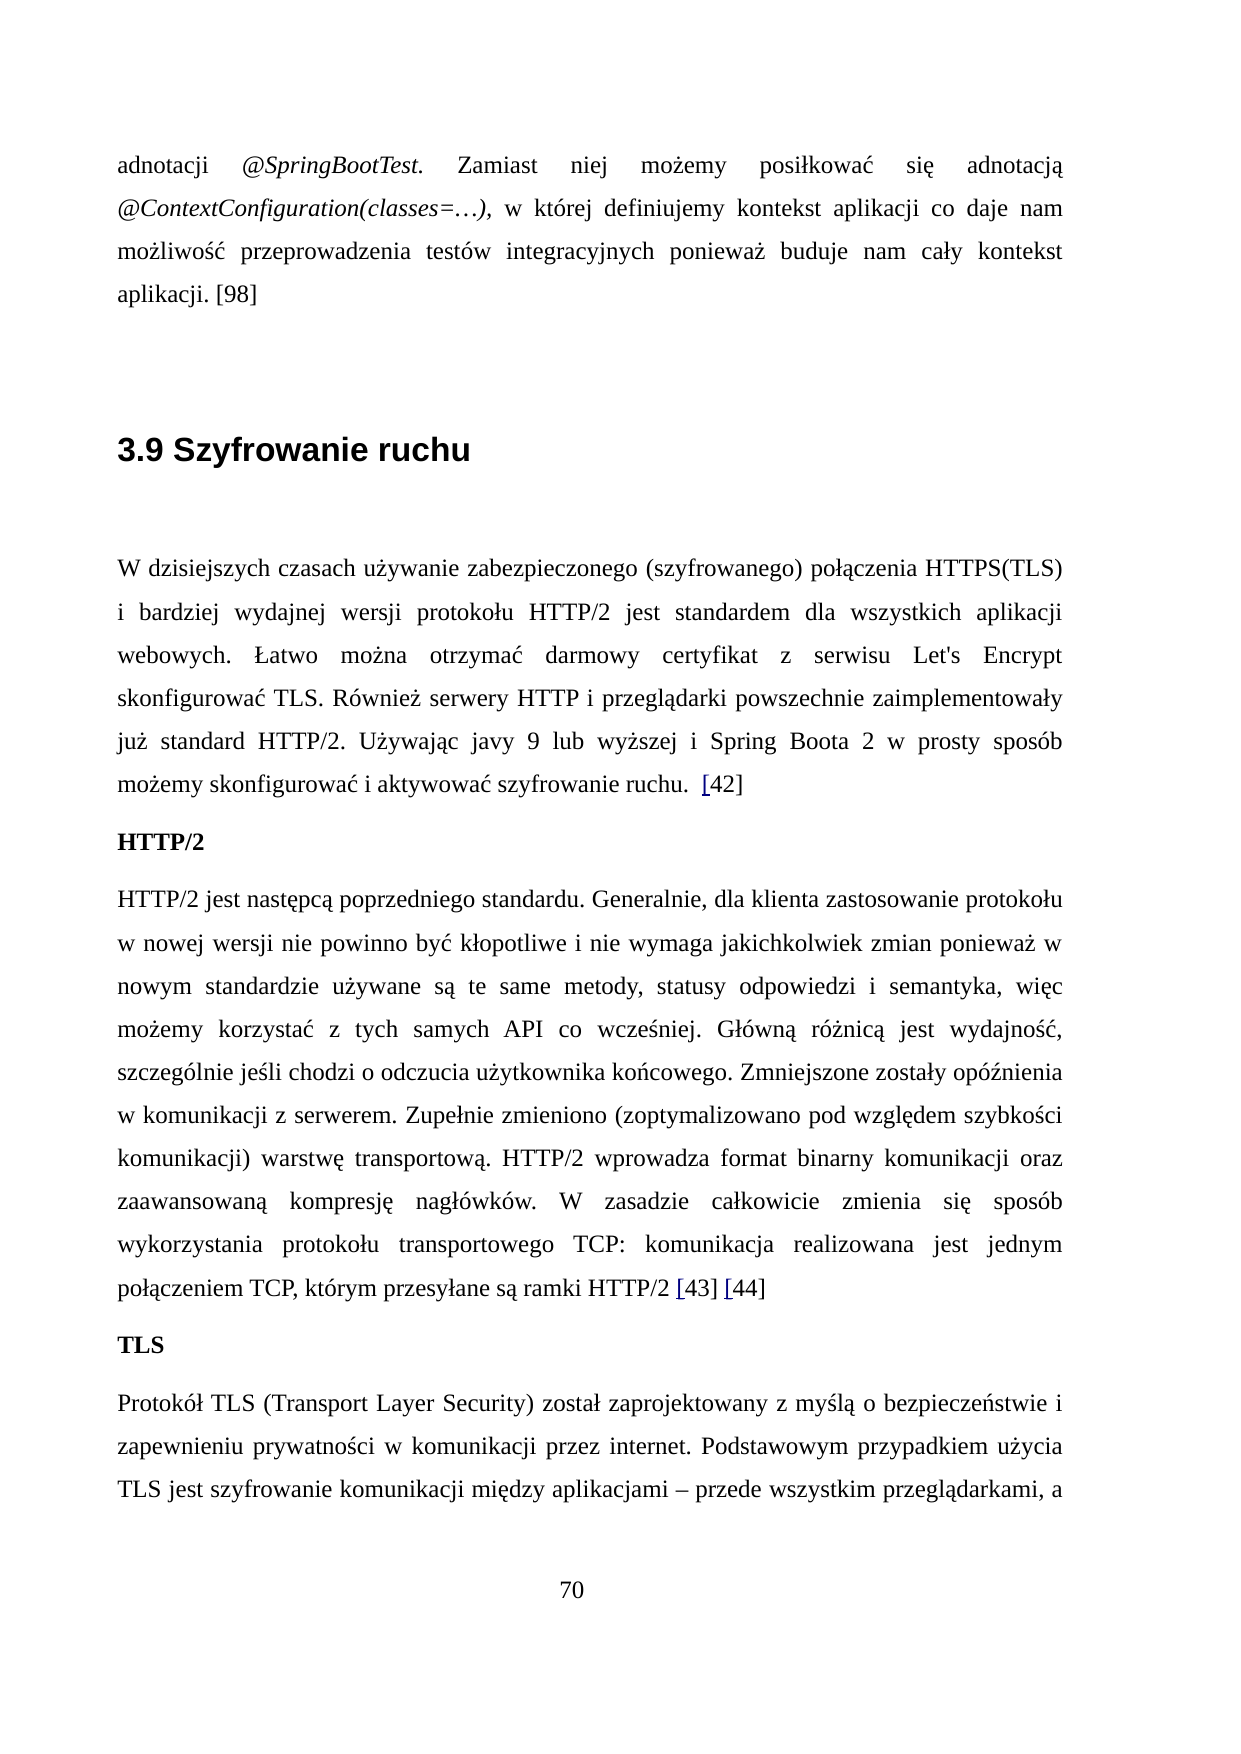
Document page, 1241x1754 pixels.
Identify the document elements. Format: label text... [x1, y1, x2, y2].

text HTTP/2 jest następcą poprzedniego standardu. Generalnie, dla klienta zastosowanie protokołu w nowej wersji nie powinno być kłopotliwe i nie wymaga jakichkolwiek zmian ponieważ w nowym standardzie używane są te same metody, statusy odpowiedzi i semantyka, więc możemy korzystać z tych samych API co wcześniej. Główną różnicą jest wydajność, szczególnie jeśli chodzi o odczucia użytkownika końcowego. Zmniejszone zostały opóźnienia w komunikacji z serwerem. Zupełnie zmieniono (zoptymalizowano pod względem szybkości komunikacji) warstwę transportową. HTTP/2 wprowadza format binarny komunikacji oraz zaawansowaną kompresję nagłówków. W zasadzie całkowicie zmienia się sposób wykorzystania protokołu transportowego TCP: komunikacja realizowana jest jednym połączeniem TCP, którym przesyłane są ramki HTTP/2 [43] [44] [117, 884, 1063, 1301]
text W dzisiejszych czasach używanie zabezpieczonego (szyfrowanego) połączenia HTTPS(TLS) i bardziej wydajnej wersji protokołu HTTP/2 jest standardem dla wszystkich aplikacji webowych. Łatwo można otrzymać darmowy certyfikat z serwisu Let's Encrypt skonfigurować TLS. Również serwery HTTP i przeglądarki powszechnie zaimplementowały już standard HTTP/2. Używając javy 9 lub wyższej i Spring Boota 2 w prosty sposób możemy skonfigurować i aktywować szyfrowanie ruchu. [42] [117, 553, 1063, 798]
subtitle 3.9 Szyfrowanie ruchu [117, 430, 1063, 468]
text adnotacji @SpringBootTest. Zamiast niej możemy posiłkować się adnotacją @ContextConfiguration(classes=…​), w której definiujemy kontekst aplikacji co daje nam możliwość przeprowadzenia testów integracyjnych ponieważ buduje nam cały kontekst aplikacji. [98] [117, 150, 1063, 308]
text TLS [117, 1330, 1063, 1359]
text HTTP/2 [117, 827, 1063, 856]
text Protokół TLS (Transport Layer Security) został zaprojektowany z myślą o bezpieczeństwie i zapewnieniu prywatności w komunikacji przez internet. Podstawowym przypadkiem użycia TLS jest szyfrowanie komunikacji między aplikacjami – przede wszystkim przeglądarkami, a [117, 1388, 1063, 1503]
